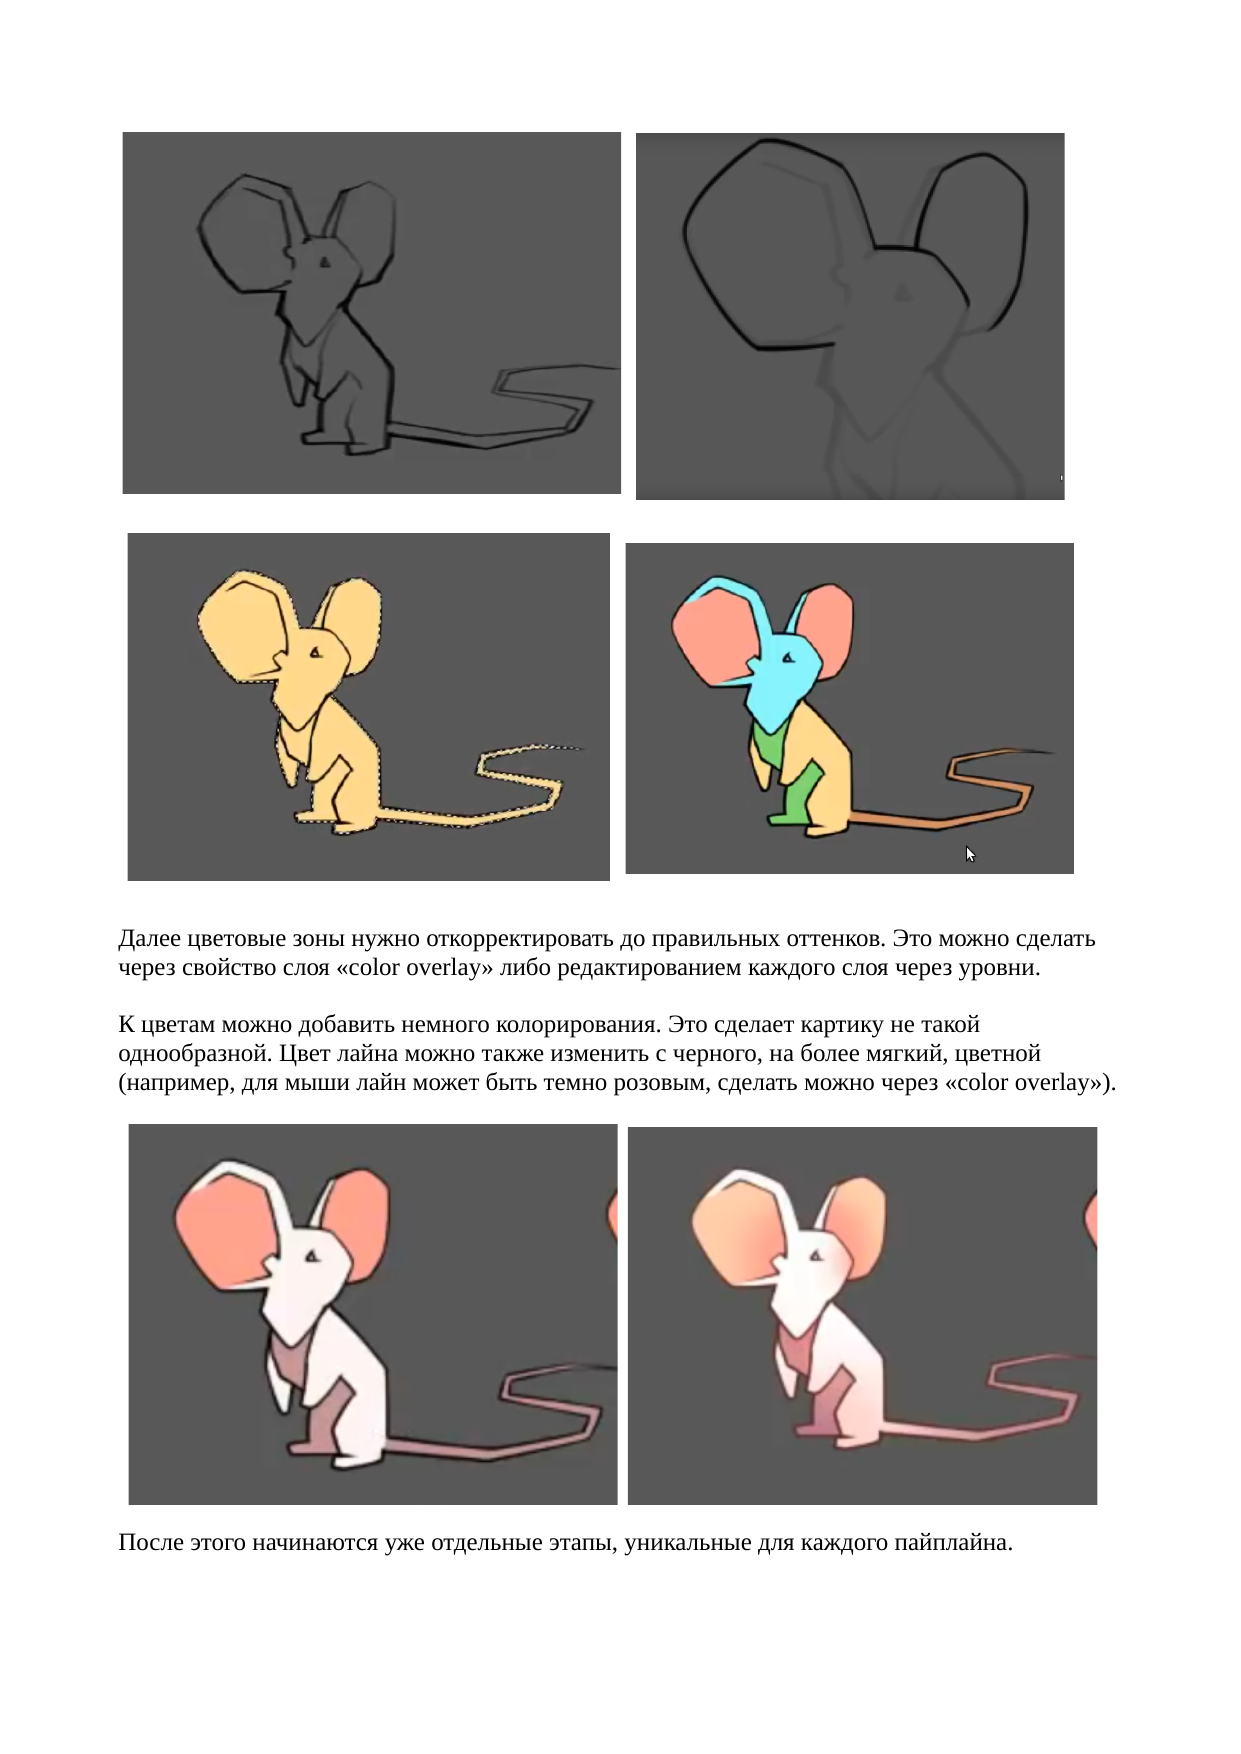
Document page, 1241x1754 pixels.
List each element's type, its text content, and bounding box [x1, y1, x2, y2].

text К цветам можно добавить немного колорирования. Это сделает картику не такой однообразной. Цвет лайна можно также изменить с черного, на более мягкий, цветной [118, 1009, 1122, 1067]
picture [625, 543, 1074, 874]
text (например, для мыши лайн может быть темно розовым, сделать можно через «color overlay»). [118, 1067, 1122, 1096]
text После этого начинаются уже отдельные этапы, уникальные для каждого пайплайна. [118, 1527, 1122, 1556]
text Далее цветовые зоны нужно откорректировать до правильных оттенков. Это можно сделать через свойство слоя «color overlay» либо редактированием каждого слоя через уровни. [118, 923, 1122, 981]
picture [627, 1127, 1098, 1505]
picture [122, 132, 622, 494]
picture [127, 533, 610, 881]
picture [636, 133, 1065, 500]
picture [128, 1124, 618, 1505]
